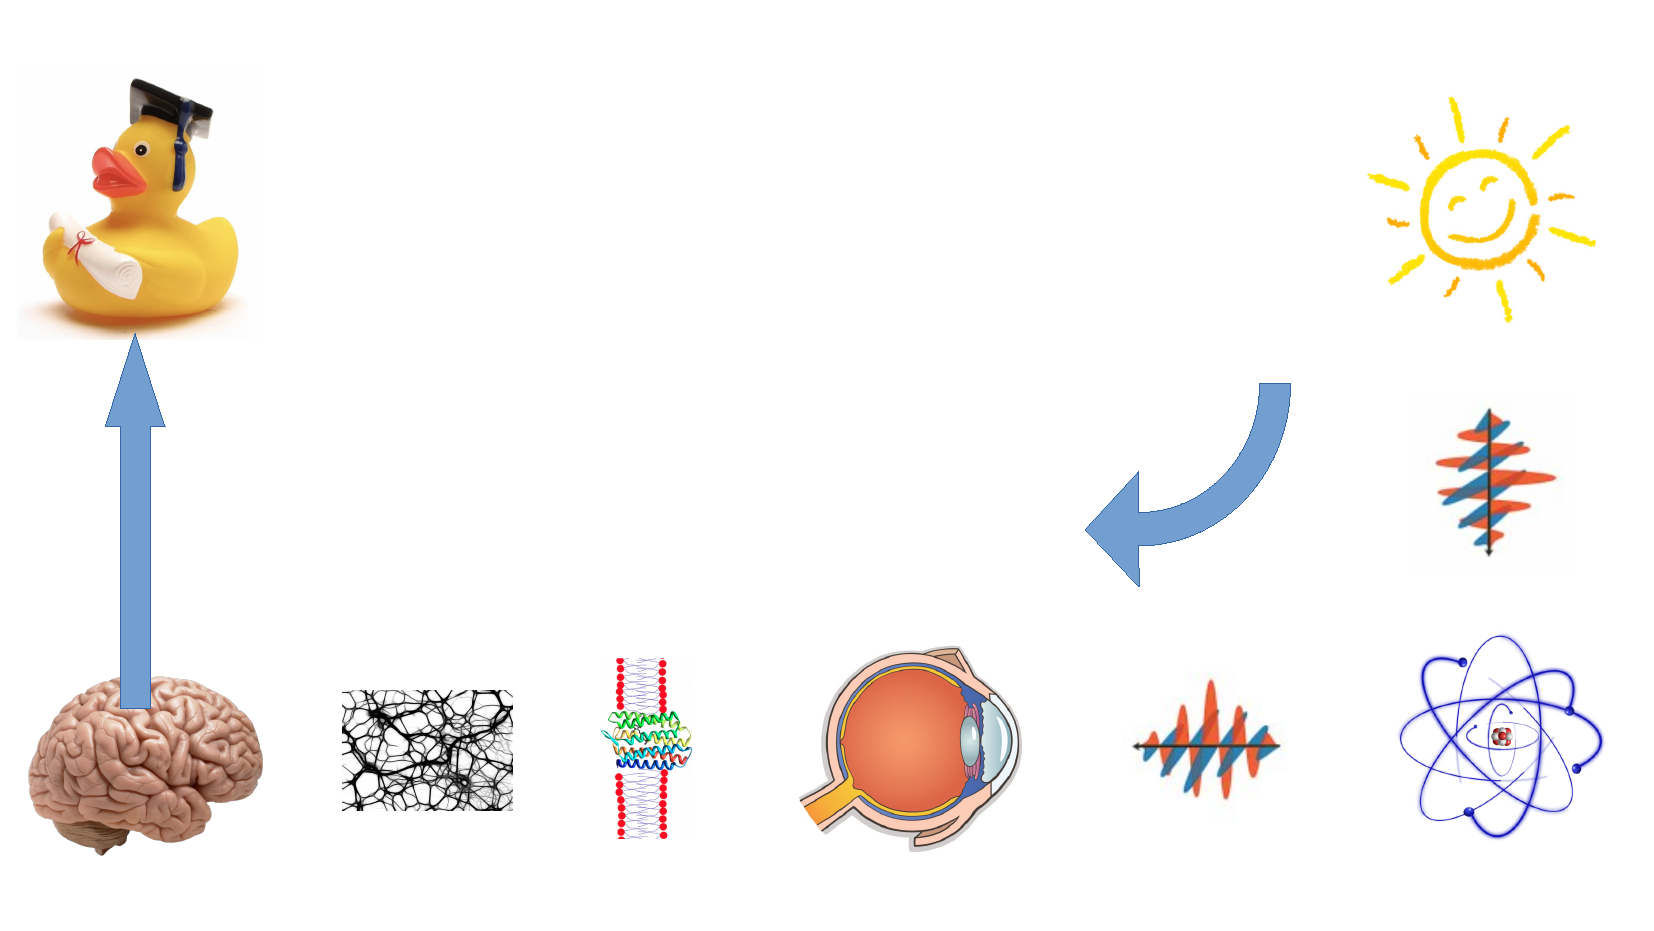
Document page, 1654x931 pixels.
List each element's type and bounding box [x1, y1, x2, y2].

picture [1409, 393, 1576, 577]
picture [342, 690, 513, 811]
picture [798, 645, 1022, 852]
text_box [1085, 383, 1291, 587]
text_box [105, 333, 166, 709]
picture [1112, 660, 1296, 826]
picture [15, 69, 262, 340]
picture [28, 675, 263, 856]
picture [1355, 85, 1605, 334]
picture [600, 658, 693, 839]
picture [1395, 630, 1606, 842]
